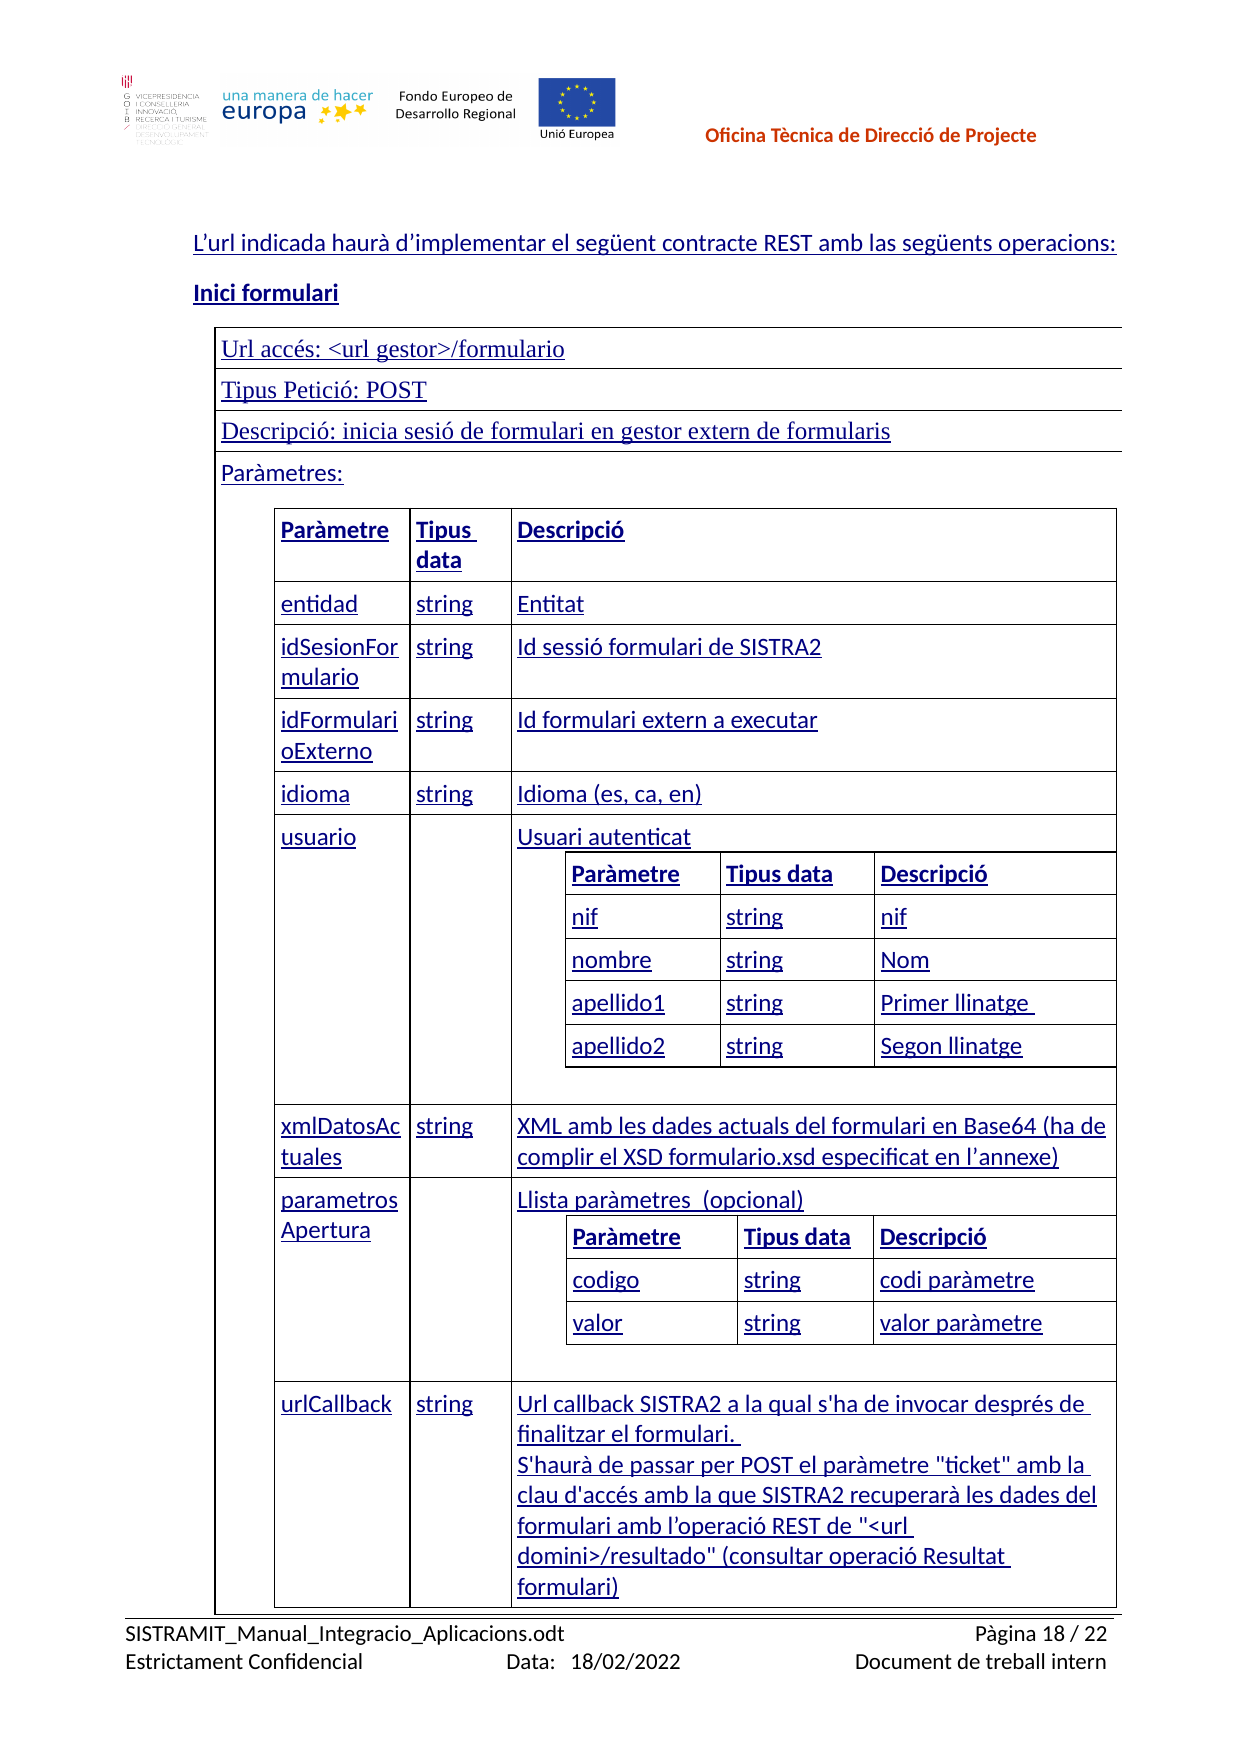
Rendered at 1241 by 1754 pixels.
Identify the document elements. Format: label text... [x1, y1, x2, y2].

table_cell idFormularioExterno [275, 699, 409, 771]
table_cell string [411, 772, 511, 814]
table_cell apellido1 [566, 981, 720, 1023]
table_cell Tipus Petició: POST [216, 369, 1122, 409]
table_cell string [411, 699, 511, 771]
table_cell codi paràmetre [874, 1259, 1116, 1301]
table_cell xmlDatosActuales [275, 1105, 409, 1177]
table_cell Llista paràmetres (opcional) [512, 1178, 1116, 1381]
table_header Paràmetre [566, 853, 720, 894]
table_cell codigo [567, 1259, 737, 1301]
table_cell usuario [275, 815, 409, 1104]
table_header Descripció [874, 1216, 1116, 1258]
table_cell entidad [275, 582, 409, 624]
table_header Tipus data [721, 853, 874, 894]
table_cell string [721, 981, 874, 1023]
table_header Tipus data [411, 509, 511, 581]
table_cell string [411, 1382, 511, 1607]
table_cell Primer llinatge [875, 981, 1116, 1023]
table_cell parametrosApertura [275, 1178, 409, 1381]
table_cell idioma [275, 772, 409, 814]
table_cell Idioma (es, ca, en) [512, 772, 1116, 814]
table_cell Descripció: inicia sesió de formulari en gestor extern de formularis [216, 411, 1122, 451]
table_cell apellido2 [566, 1025, 720, 1066]
table_cell string [411, 582, 511, 624]
table_cell urlCallback [275, 1382, 409, 1607]
table_header Descripció [875, 853, 1116, 894]
table_cell nombre [566, 939, 720, 980]
table_cell valor paràmetre [874, 1302, 1116, 1344]
table_cell Nom [875, 939, 1116, 980]
table_cell idSesionFormulario [275, 625, 409, 697]
table_cell string [738, 1302, 873, 1344]
table_header Paràmetre [275, 509, 409, 581]
table_cell string [721, 895, 874, 937]
table_cell string [411, 625, 511, 697]
table_cell Segon llinatge [875, 1025, 1116, 1066]
table_cell XML amb les dades actuals del formulari en Base64 (ha de complir el XSD formulario.xsd especificat en l’annexe) [512, 1105, 1116, 1177]
picture [118, 73, 213, 147]
table_cell Id sessió formulari de SISTRA2 [512, 625, 1116, 697]
picture [219, 73, 621, 147]
table_cell nif [566, 895, 720, 937]
table_cell string [721, 1025, 874, 1066]
table_cell string [411, 1105, 511, 1177]
text L’url indicada haurà d’implementar el següent contracte REST amb las següents operacions: [193, 227, 1122, 258]
table_cell [411, 1178, 511, 1381]
table_header Descripció [512, 509, 1116, 581]
table_cell [411, 815, 511, 1104]
table_header Url accés: <url gestor>/formulario [216, 328, 1122, 368]
table_cell Usuari autenticat [512, 815, 1116, 1104]
table_header Tipus data [738, 1216, 873, 1258]
table_cell Entitat [512, 582, 1116, 624]
table_cell string [738, 1259, 873, 1301]
table_cell Paràmetres: [216, 452, 1122, 1614]
table_cell string [721, 939, 874, 980]
table_cell nif [875, 895, 1116, 937]
table_cell valor [567, 1302, 737, 1344]
text Inici formulari [193, 277, 1122, 308]
table_cell Id formulari extern a executar [512, 699, 1116, 771]
table_header Paràmetre [567, 1216, 737, 1258]
table_cell Url callback SISTRA2 a la qual s'ha de invocar després de finalitzar el formulari. S'haurà de passar per POST el paràmetre "ticket" amb la clau d'accés amb la que SISTRA2 recuperarà les dades del formulari amb l’operació REST de "<url domini>/resultado" (consultar operació Resultat formulari) [512, 1382, 1116, 1607]
